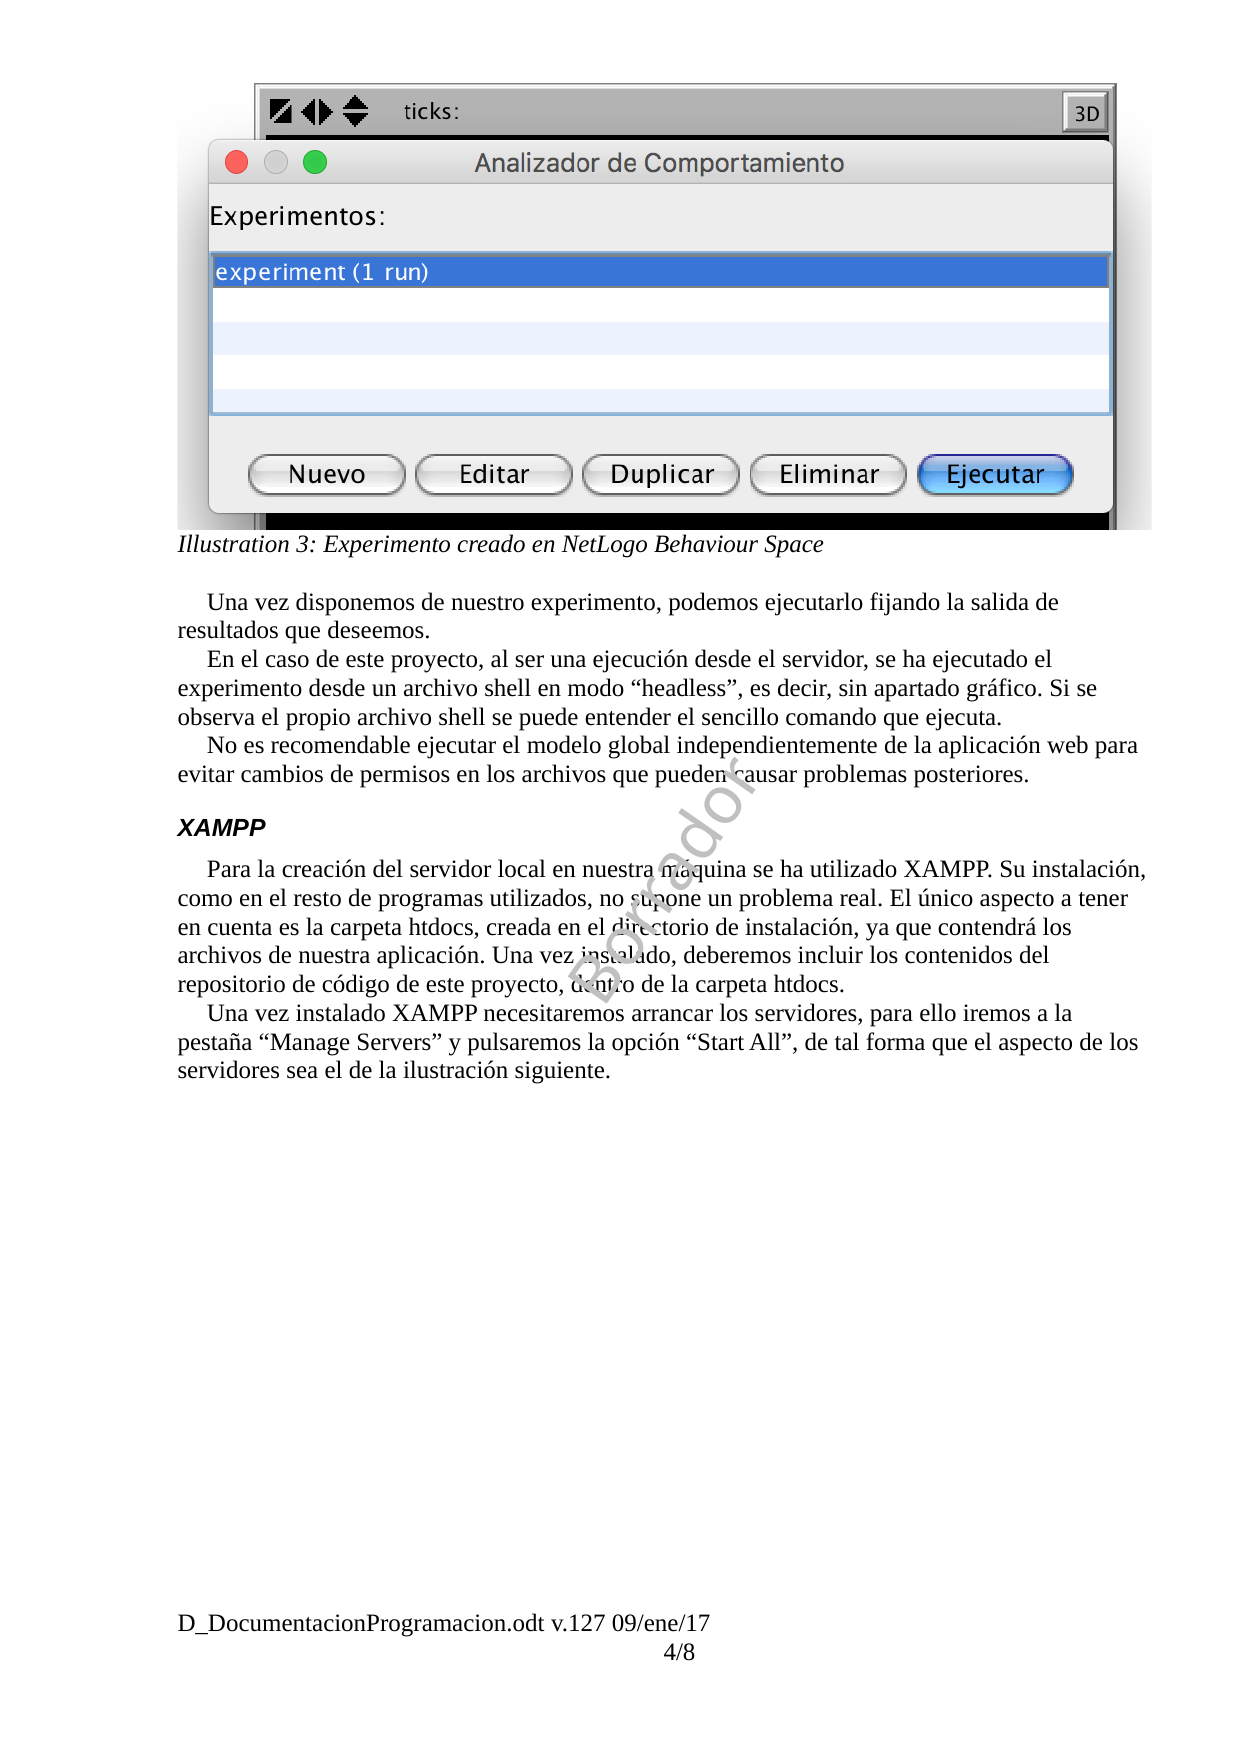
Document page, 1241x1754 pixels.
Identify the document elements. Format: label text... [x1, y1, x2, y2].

text Para la creación del servidor local en nuestra máquina se ha utilizado XAMPP. Su instalación, como en el resto de programas utilizados, no supone un problema real. El único aspecto a tener en cuenta es la carpeta htdocs, creada en el directorio de instalación, ya que contendrá los archivos de nuestra aplicación. Una vez instalado, deberemos incluir los contenidos del repositorio de código de este proyecto, dentro de la carpeta htdocs. [177, 854, 1152, 998]
subtitle XAMPP [689, 813, 1152, 842]
picture [177, 71, 1152, 530]
text Illustration 3: Experimento creado en NetLogo Behaviour Space [177, 530, 1152, 558]
text Una vez instalado XAMPP necesitaremos arrancar los servidores, para ello iremos a la pestaña “Manage Servers” y pulsaremos la opción “Start All”, de tal forma que el aspecto de los servidores sea el de la ilustración siguiente. [177, 998, 1152, 1084]
subtitle XAMPP [686, 828, 713, 842]
text En el caso de este proyecto, al ser una ejecución desde el servidor, se ha ejecutado el experimento desde un archivo shell en modo “headless”, es decir, sin apartado gráfico. Si se observa el propio archivo shell se puede entender el sencillo comando que ejecuta. [177, 644, 1152, 731]
subtitle XAMPP [177, 813, 694, 842]
text No es recomendable ejecutar el modelo global independientemente de la aplicación web para evitar cambios de permisos en los archivos que pueden causar problemas posteriores. [177, 731, 1152, 788]
text Una vez disponemos de nuestro experimento, podemos ejecutarlo fijando la salida de resultados que deseemos. [177, 587, 1152, 644]
